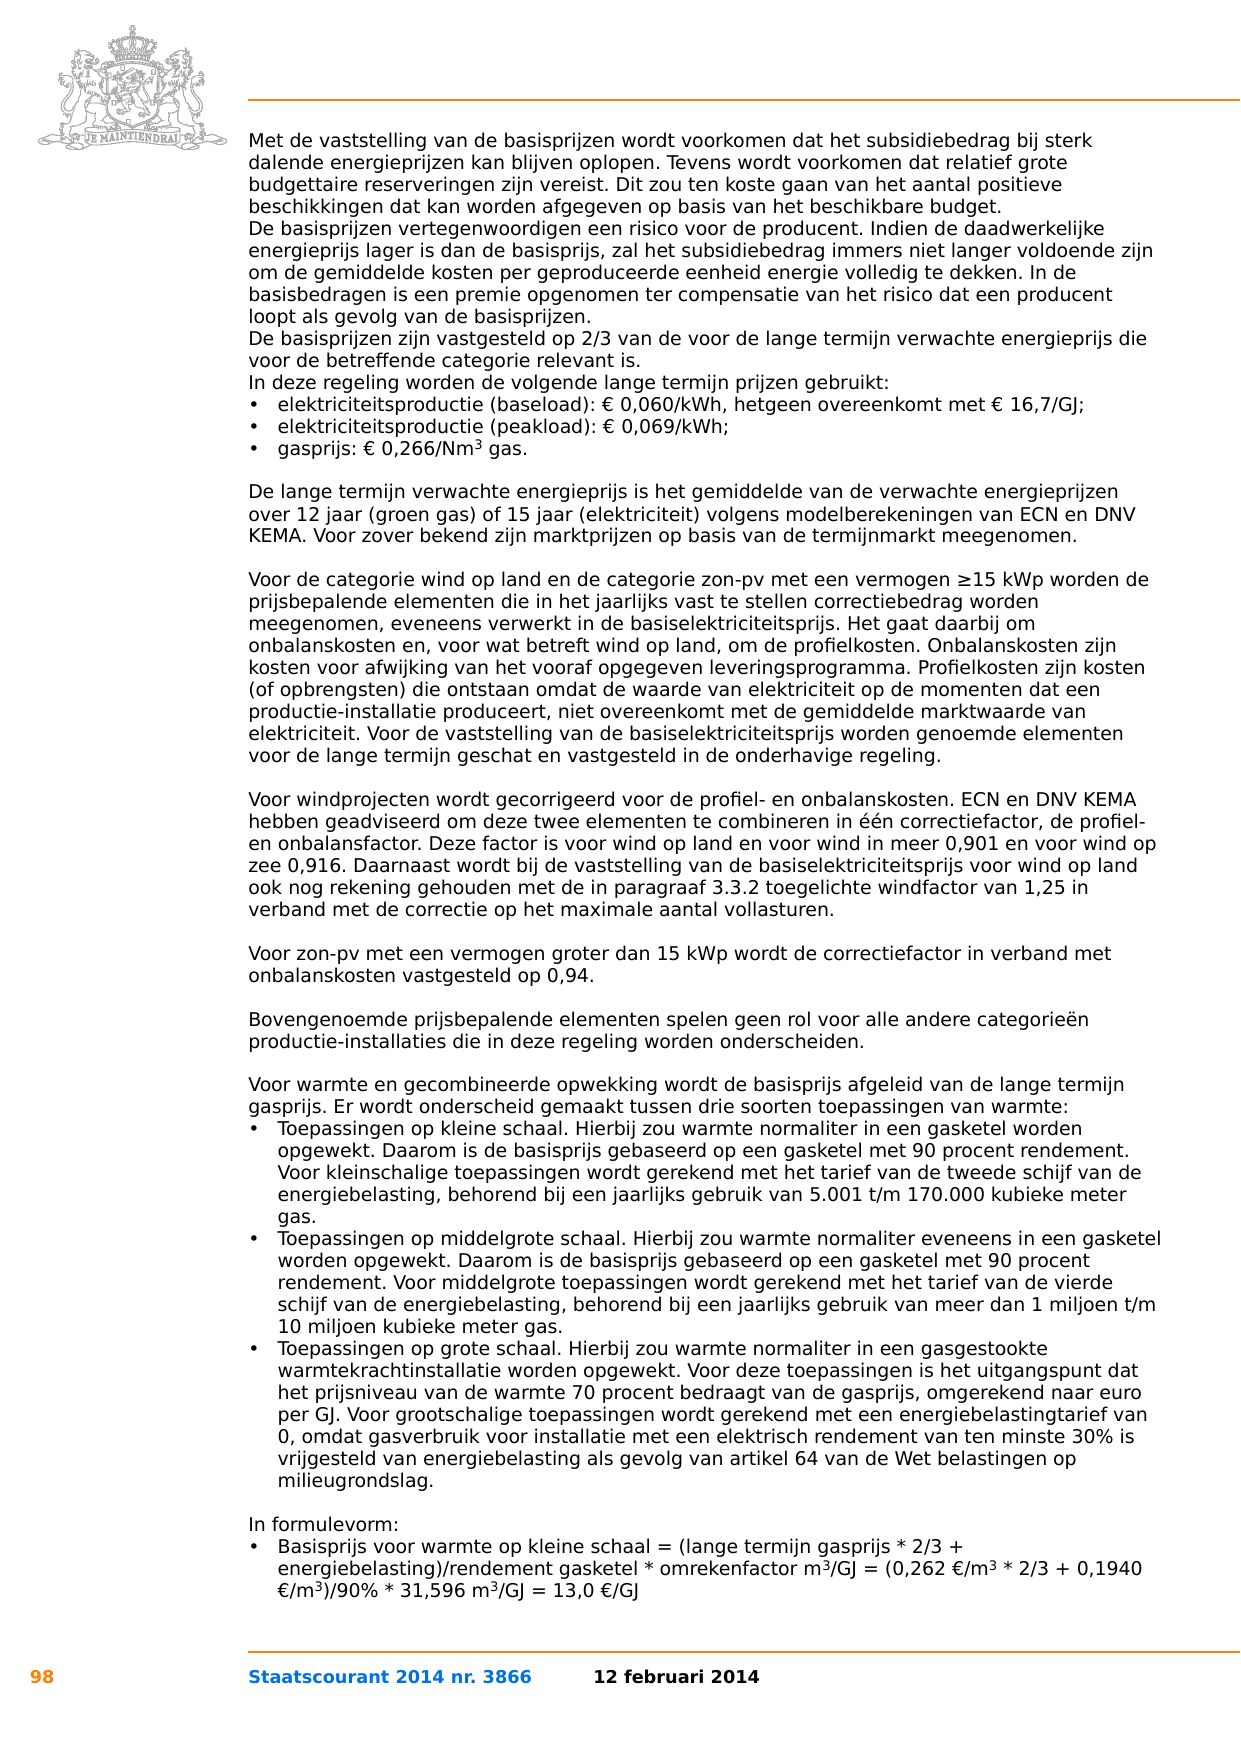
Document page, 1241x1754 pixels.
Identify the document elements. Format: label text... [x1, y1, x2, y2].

text Bovengenoemde prijsbepalende elementen spelen geen rol voor alle andere categorieën productie-installaties die in deze regeling worden onderscheiden. [248, 1008, 1163, 1052]
text Voor windprojecten wordt gecorrigeerd voor de profiel- en onbalanskosten. ECN en DNV KEMA hebben geadviseerd om deze twee elementen te combineren in één correctiefactor, de profiel- en onbalansfactor. Deze factor is voor wind op land en voor wind in meer 0,901 en voor wind op zee 0,916. Daarnaast wordt bij de vaststelling van de basiselektriciteitsprijs voor wind op land ook nog rekening gehouden met de in paragraaf 3.3.2 toegelichte windfactor van 1,25 in verband met de correctie op het maximale aantal vollasturen. [248, 789, 1163, 921]
text De basisprijzen zijn vastgesteld op 2/3 van de voor de lange termijn verwachte energieprijs die voor de betreffende categorie relevant is. [248, 328, 1163, 372]
text • Toepassingen op middelgrote schaal. Hierbij zou warmte normaliter eveneens in een gasketel worden opgewekt. Daarom is de basisprijs gebaseerd op een gasketel met 90 procent rendement. Voor middelgrote toepassingen wordt gerekend met het tarief van de vierde schijf van de energiebelasting, behorend bij een jaarlijks gebruik van meer dan 1 miljoen t/m 10 miljoen kubieke meter gas. [248, 1228, 1163, 1338]
text • Toepassingen op kleine schaal. Hierbij zou warmte normaliter in een gasketel worden opgewekt. Daarom is de basisprijs gebaseerd op een gasketel met 90 procent rendement. Voor kleinschalige toepassingen wordt gerekend met het tarief van de tweede schijf van de energiebelasting, behorend bij een jaarlijks gebruik van 5.001 t/m 170.000 kubieke meter gas. [248, 1118, 1163, 1228]
text Voor warmte en gecombineerde opwekking wordt de basisprijs afgeleid van de lange termijn gasprijs. Er wordt onderscheid gemaakt tussen drie soorten toepassingen van warmte: [248, 1074, 1163, 1118]
text De basisprijzen vertegenwoordigen een risico voor de producent. Indien de daadwerkelijke energieprijs lager is dan de basisprijs, zal het subsidiebedrag immers niet langer voldoende zijn om de gemiddelde kosten per geproduceerde eenheid energie volledig te dekken. In de basisbedragen is een premie opgenomen ter compensatie van het risico dat een producent loopt als gevolg van de basisprijzen. [248, 218, 1163, 328]
picture [38, 25, 227, 150]
text In formulevorm: [248, 1514, 1163, 1536]
text In deze regeling worden de volgende lange termijn prijzen gebruikt: [248, 372, 1163, 394]
text De lange termijn verwachte energieprijs is het gemiddelde van de verwachte energieprijzen over 12 jaar (groen gas) of 15 jaar (elektriciteit) volgens modelberekeningen van ECN en DNV KEMA. Voor zover bekend zijn marktprijzen op basis van de termijnmarkt meegenomen. [248, 481, 1163, 547]
text • elektriciteitsproductie (peakload): € 0,069/kWh; [248, 416, 1163, 438]
text • Basisprijs voor warmte op kleine schaal = (lange termijn gasprijs * 2/3 + energiebelasting)/rendement gasketel * omrekenfactor m3/GJ = (0,262 €/m3 * 2/3 + 0,1940 €/m3)/90% * 31,596 m3/GJ = 13,0 €/GJ [248, 1536, 1163, 1602]
text Met de vaststelling van de basisprijzen wordt voorkomen dat het subsidiebedrag bij sterk dalende energieprijzen kan blijven oplopen. Tevens wordt voorkomen dat relatief grote budgettaire reserveringen zijn vereist. Dit zou ten koste gaan van het aantal positieve beschikkingen dat kan worden afgegeven op basis van het beschikbare budget. [248, 130, 1163, 218]
text • Toepassingen op grote schaal. Hierbij zou warmte normaliter in een gasgestookte warmtekrachtinstallatie worden opgewekt. Voor deze toepassingen is het uitgangspunt dat het prijsniveau van de warmte 70 procent bedraagt van de gasprijs, omgerekend naar euro per GJ. Voor grootschalige toepassingen wordt gerekend met een energiebelastingtarief van 0, omdat gasverbruik voor installatie met een elektrisch rendement van ten minste 30% is vrijgesteld van energiebelasting als gevolg van artikel 64 van de Wet belastingen op milieugrondslag. [248, 1338, 1163, 1492]
text Voor de categorie wind op land en de categorie zon-pv met een vermogen ≥15 kWp worden de prijsbepalende elementen die in het jaarlijks vast te stellen correctiebedrag worden meegenomen, eveneens verwerkt in de basiselektriciteitsprijs. Het gaat daarbij om onbalanskosten en, voor wat betreft wind op land, om de profielkosten. Onbalanskosten zijn kosten voor afwijking van het vooraf opgegeven leveringsprogramma. Profielkosten zijn kosten (of opbrengsten) die ontstaan omdat de waarde van elektriciteit op de momenten dat een productie-installatie produceert, niet overeenkomt met de gemiddelde marktwaarde van elektriciteit. Voor de vaststelling van de basiselektriciteitsprijs worden genoemde elementen voor de lange termijn geschat en vastgesteld in de onderhavige regeling. [248, 569, 1163, 767]
text • gasprijs: € 0,266/Nm3 gas. [248, 438, 1163, 459]
text • elektriciteitsproductie (baseload): € 0,060/kWh, hetgeen overeenkomt met € 16,7/GJ; [248, 394, 1163, 416]
text Voor zon-pv met een vermogen groter dan 15 kWp wordt de correctiefactor in verband met onbalanskosten vastgesteld op 0,94. [248, 943, 1163, 987]
